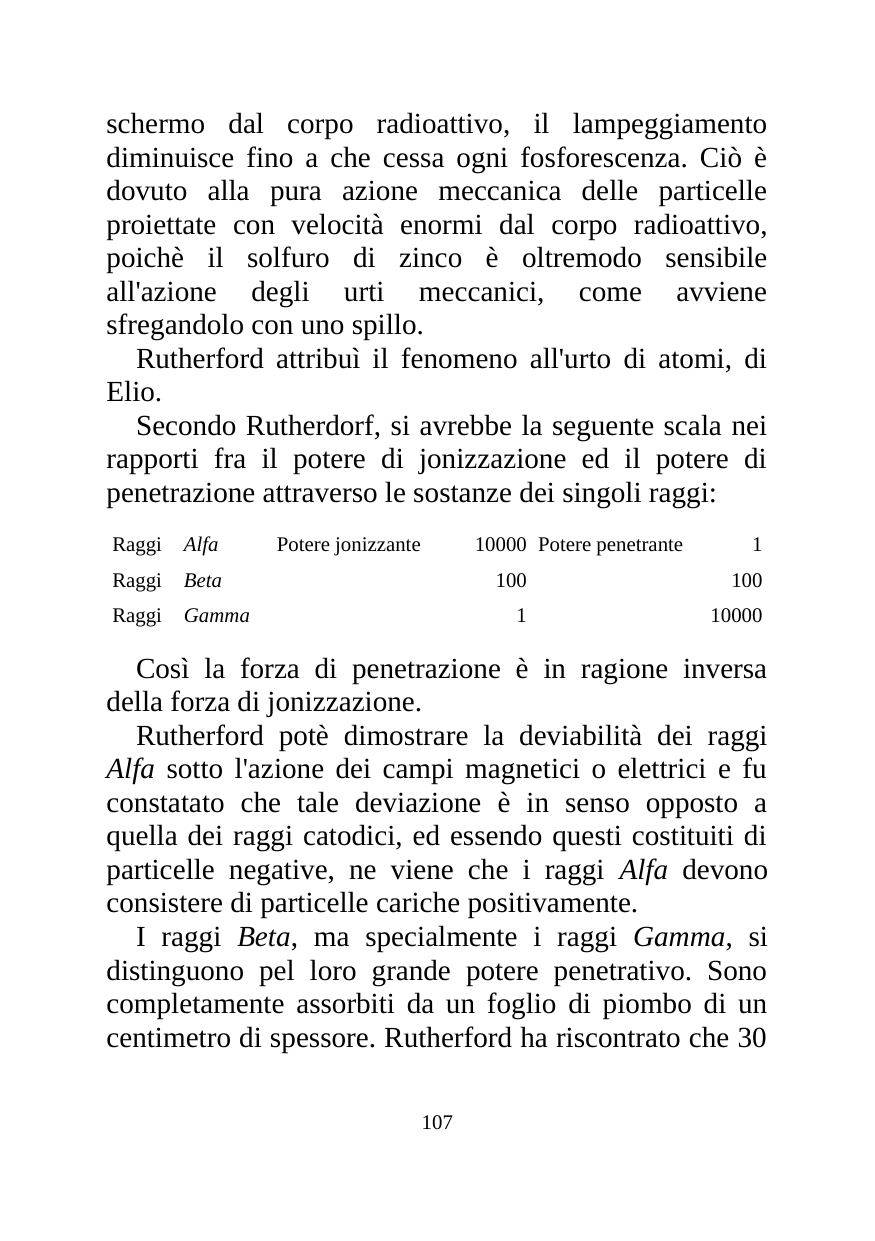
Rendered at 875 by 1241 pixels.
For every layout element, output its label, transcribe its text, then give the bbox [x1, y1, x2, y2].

table_cell [271, 562, 457, 597]
table_header 1 [692, 526, 768, 562]
table_cell 1 [457, 598, 532, 633]
table_cell Raggi [106, 598, 178, 633]
table_header Alfa [178, 526, 271, 562]
table_cell 100 [692, 562, 768, 597]
text Rutherford attribuì il fenomeno all'urto di atomi, di Elio. [106, 341, 768, 408]
text schermo dal corpo radioattivo, il lampeggiamento diminuisce fino a che cessa ogni fosforescenza. Ciò è dovuto alla pura azione meccanica delle particelle proiettate con velocità enormi dal corpo radioattivo, poichè il solfuro di zinco è oltremodo sensibile all'azione degli urti meccanici, come avviene sfregandolo con uno spillo. [106, 106, 768, 341]
table_cell 10000 [692, 598, 768, 633]
table_cell [532, 598, 692, 633]
text I raggi Beta, ma specialmente i raggi Gamma, si distinguono pel loro grande potere penetrativo. Sono completamente assorbiti da un foglio di piombo di un centimetro di spessore. Rutherford ha riscontrato che 30 [106, 919, 768, 1053]
table_header 10000 [457, 526, 532, 562]
table_cell [532, 562, 692, 597]
table_header Potere penetrante [532, 526, 692, 562]
table_cell [271, 598, 457, 633]
table_cell 100 [457, 562, 532, 597]
table_cell Raggi [106, 562, 178, 597]
text Secondo Rutherdorf, si avrebbe la seguente scala nei rapporti fra il potere di jonizzazione ed il potere di penetrazione attraverso le sostanze dei singoli raggi: [106, 408, 768, 509]
table_header Potere jonizzante [271, 526, 457, 562]
table_header Raggi [106, 526, 178, 562]
table_cell Gamma [178, 598, 271, 633]
text Rutherford potè dimostrare la deviabilità dei raggi Alfa sotto l'azione dei campi magnetici o elettrici e fu constatato che tale deviazione è in senso opposto a quella dei raggi catodici, ed essendo questi costituiti di particelle negative, ne viene che i raggi Alfa devono consistere di particelle cariche positivamente. [106, 718, 768, 919]
table_cell Beta [178, 562, 271, 597]
text Così la forza di penetrazione è in ragione inversa della forza di jonizzazione. [106, 651, 768, 718]
